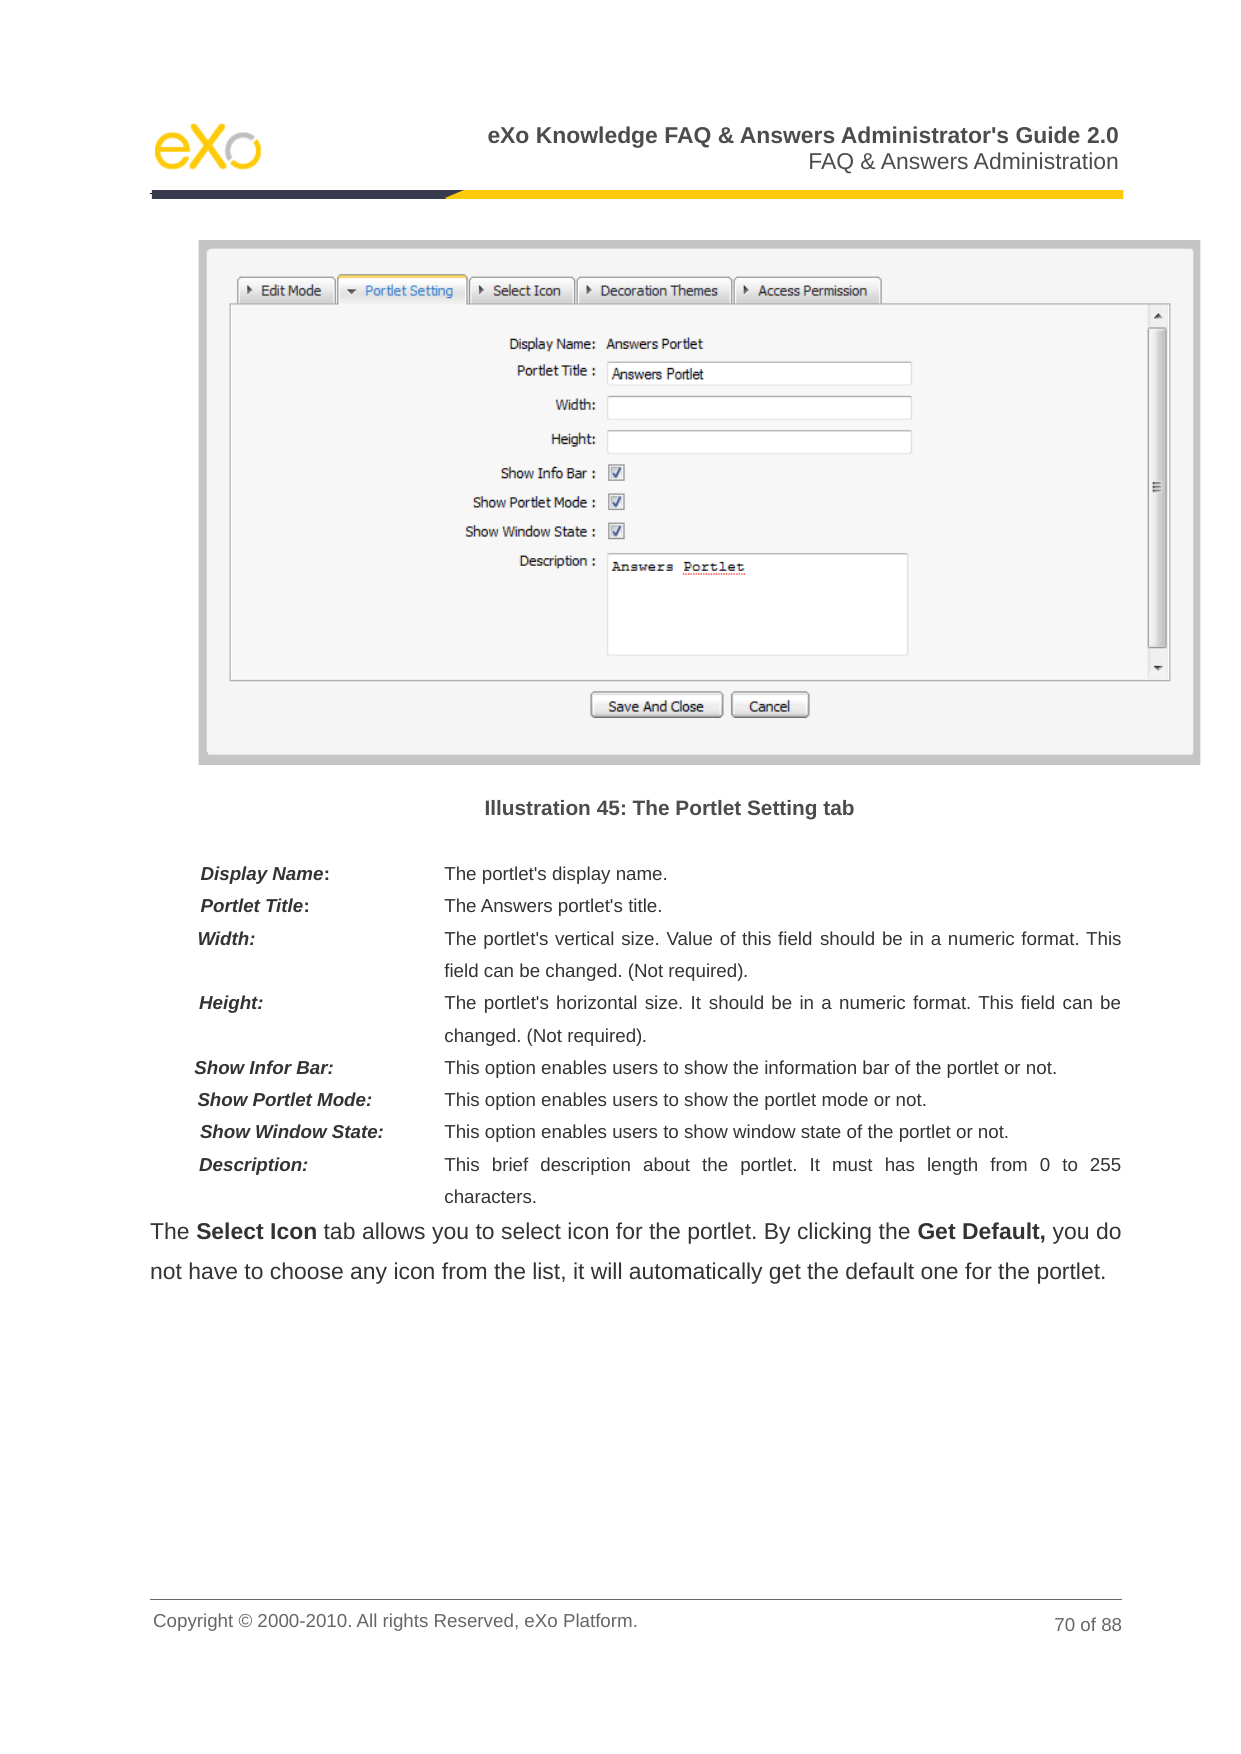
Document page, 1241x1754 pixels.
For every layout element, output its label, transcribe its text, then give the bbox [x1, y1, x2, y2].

text Portlet Title: The Answers portlet's title. [200, 895, 1122, 917]
text Illustration 45: The Portlet Setting tab [168, 765, 1170, 820]
text Show Infor Bar: This option enables users to show the information bar of the portlet or not. [194, 1057, 1122, 1078]
text Display Name: The portlet's display name. [200, 863, 1122, 884]
picture [198, 240, 1201, 765]
picture [151, 190, 1124, 199]
text Show Window State: This option enables users to show window state of the portlet or not. [189, 1121, 1122, 1143]
text Description: This brief description about the portlet. It must has length from 0 to 255 characters. [199, 1153, 1122, 1207]
text Show Portlet Mode: This option enables users to show the portlet mode or not. [197, 1089, 1122, 1111]
text The Select Icon tab allows you to select icon for the portlet. By clicking the Get Default, you do not have to choose any icon from the list, it will automatically get the default one for the portlet. [150, 1218, 1122, 1284]
text Width: The portlet's vertical size. Value of this field should be in a numeric format. This field can be changed. (Not required). [197, 927, 1122, 981]
picture [155, 123, 262, 170]
text Height: The portlet's horizontal size. It should be in a numeric format. This field can be changed. (Not required). [199, 992, 1122, 1046]
